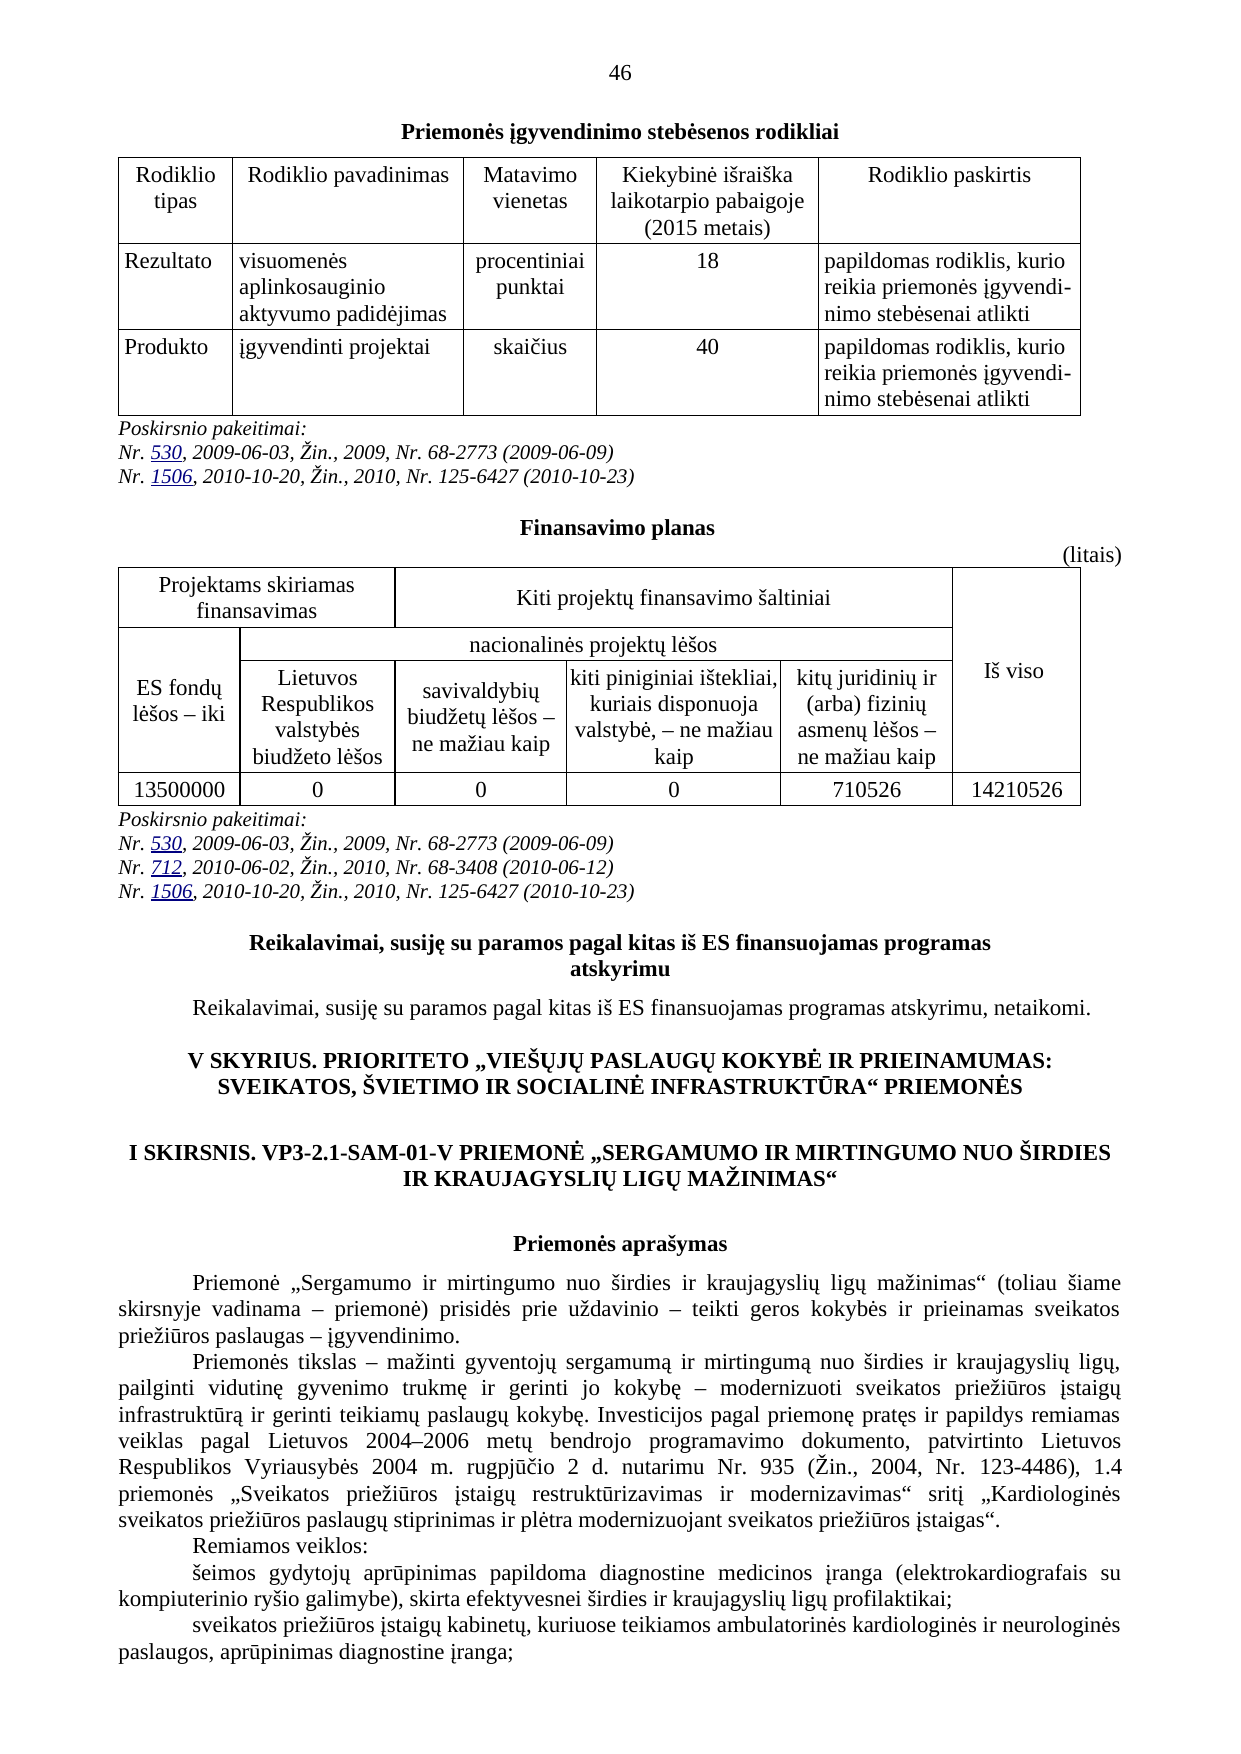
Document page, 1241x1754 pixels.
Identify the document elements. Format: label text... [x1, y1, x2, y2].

text Priemonės tikslas – mažinti gyventojų sergamumą ir mirtingumą nuo širdies ir kraujagyslių ligų, pailginti vidutinę gyvenimo trukmę ir gerinti jo kokybę – modernizuoti sveikatos priežiūros įstaigų infrastruktūrą ir gerinti teikiamų paslaugų kokybę. Investicijos pagal priemonę pratęs ir papildys remiamas veiklas pagal Lietuvos 2004–2006 metų bendrojo programavimo dokumento, patvirtinto Lietuvos Respublikos Vyriausybės 2004 m. rugpjūčio 2 d. nutarimu Nr. 935 (Žin., 2004, Nr. 123-4486), 1.4 priemonės „Sveikatos priežiūros įstaigų restruktūrizavimas ir modernizavimas“ sritį „Kardiologinės sveikatos priežiūros paslaugų stiprinimas ir plėtra modernizuojant sveikatos priežiūros įstaigas“. [118, 1348, 1122, 1532]
table_cell įgyvendinti projektai [233, 330, 463, 415]
table_cell 13500000 [119, 773, 239, 805]
text Nr. 712, 2010-06-02, Žin., 2010, Nr. 68-3408 (2010-06-12) [118, 854, 1122, 879]
table_cell nacionalinės projektų lėšos [241, 628, 952, 660]
text Reikalavimai, susiję su paramos pagal kitas iš ES finansuojamas programas atskyrimu, netaikomi. [118, 994, 1122, 1021]
table_cell 18 [597, 244, 818, 329]
table_cell Lietuvos Respublikos valstybės biudžeto lėšos [241, 661, 394, 772]
table_cell papildomas rodiklis, kurio reikia priemonės įgyvendi­nimo stebėsenai atlikti [819, 244, 1080, 329]
table_cell procentiniai punktai [464, 244, 596, 329]
table_cell savivaldybių biudžetų lėšos – ne mažiau kaip [396, 661, 566, 772]
table_header Rodiklio paskirtis [819, 158, 1080, 243]
table_cell 0 [396, 773, 566, 805]
table_header Kiti projektų finansavimo šaltiniai [396, 568, 952, 627]
table_cell kiti piniginiai ištekliai, kuriais disponuoja valstybė, – ne mažiau kaip [567, 661, 780, 772]
table_header Matavimo vienetas [464, 158, 596, 243]
text šeimos gydytojų aprūpinimas papildoma diagnostine medicinos įranga (elektrokardiografais su kompiuterinio ryšio galimybe), skirta efektyvesnei širdies ir kraujagyslių ligų profilaktikai; [118, 1559, 1122, 1612]
text sveikatos priežiūros įstaigų kabinetų, kuriuose teikiamos ambulatorinės kardiologinės ir neurologinės paslaugos, aprūpinimas diagnostine įranga; [118, 1612, 1122, 1664]
text Remiamos veiklos: [118, 1532, 1122, 1559]
table_header Kiekybinė išraiška laikotarpio pabaigoje (2015 metais) [597, 158, 818, 243]
table_header Projektams skiriamas finansavimas [119, 568, 394, 627]
table_cell 0 [241, 773, 394, 805]
table_header Rodiklio tipas [119, 158, 232, 243]
table_cell skaičius [464, 330, 596, 415]
table_cell kitų juridinių ir (arba) fizinių asmenų lėšos – ne mažiau kaip [781, 661, 952, 772]
table_cell Rezultato [119, 244, 232, 329]
text Nr. 530, 2009-06-03, Žin., 2009, Nr. 68-2773 (2009-06-09) [118, 440, 1122, 464]
text (litais) [118, 541, 1122, 567]
text Poskirsnio pakeitimai: [118, 806, 1122, 831]
subtitle V SKYRIUS. PRIORITETO „VIEŠŲJŲ PASLAUGŲ KOKYBĖ IR PRIEINAMUMAS: SVEIKATOS, ŠVIETIMO IR SOCIALINĖ INFRASTRUKTŪRA“ PRIEMONĖS [118, 1047, 1122, 1100]
text Nr. 530, 2009-06-03, Žin., 2009, Nr. 68-2773 (2009-06-09) [118, 831, 1122, 854]
table_header Rodiklio pavadinimas [233, 158, 463, 243]
text Priemonės aprašymas [118, 1230, 1122, 1256]
table_header Iš viso [953, 568, 1080, 772]
text Finansavimo planas [118, 514, 1122, 541]
table_cell 40 [597, 330, 818, 415]
table_cell 710526 [781, 773, 952, 805]
table_cell Produkto [119, 330, 232, 415]
table_cell visuomenės aplinkosauginio aktyvumo padidėjimas [233, 244, 463, 329]
text Reikalavimai, susiję su paramos pagal kitas iš ES finansuojamas programas atskyrimu [118, 929, 1122, 982]
text Nr. 1506, 2010-10-20, Žin., 2010, Nr. 125-6427 (2010-10-23) [118, 879, 1122, 903]
table_cell ES fondų lėšos – iki [119, 628, 239, 772]
subtitle I Skirsnis. VP3-2.1-SAM-01-V PRIEMONĖ „SERGAMUMO IR MIRTINGUMO NUO ŠIRDIES IR KRAUJAGYSLIŲ LIGŲ MAŽINIMAS“ [118, 1138, 1122, 1191]
text Priemonės įgyvendinimo stebėsenos rodikliai [118, 118, 1122, 144]
text Priemonė „Sergamumo ir mirtingumo nuo širdies ir kraujagyslių ligų mažinimas“ (toliau šiame skirsnyje vadinama – priemonė) prisidės prie uždavinio – teikti geros kokybės ir prieinamas sveikatos priežiūros paslaugas – įgyvendinimo. [118, 1269, 1122, 1348]
table_cell papildomas rodiklis, kurio reikia priemonės įgyvendi­nimo stebėsenai atlikti [819, 330, 1080, 415]
table_cell 14210526 [953, 773, 1080, 805]
text Poskirsnio pakeitimai: [118, 416, 1122, 440]
text Nr. 1506, 2010-10-20, Žin., 2010, Nr. 125-6427 (2010-10-23) [118, 464, 1122, 488]
table_cell 0 [567, 773, 780, 805]
